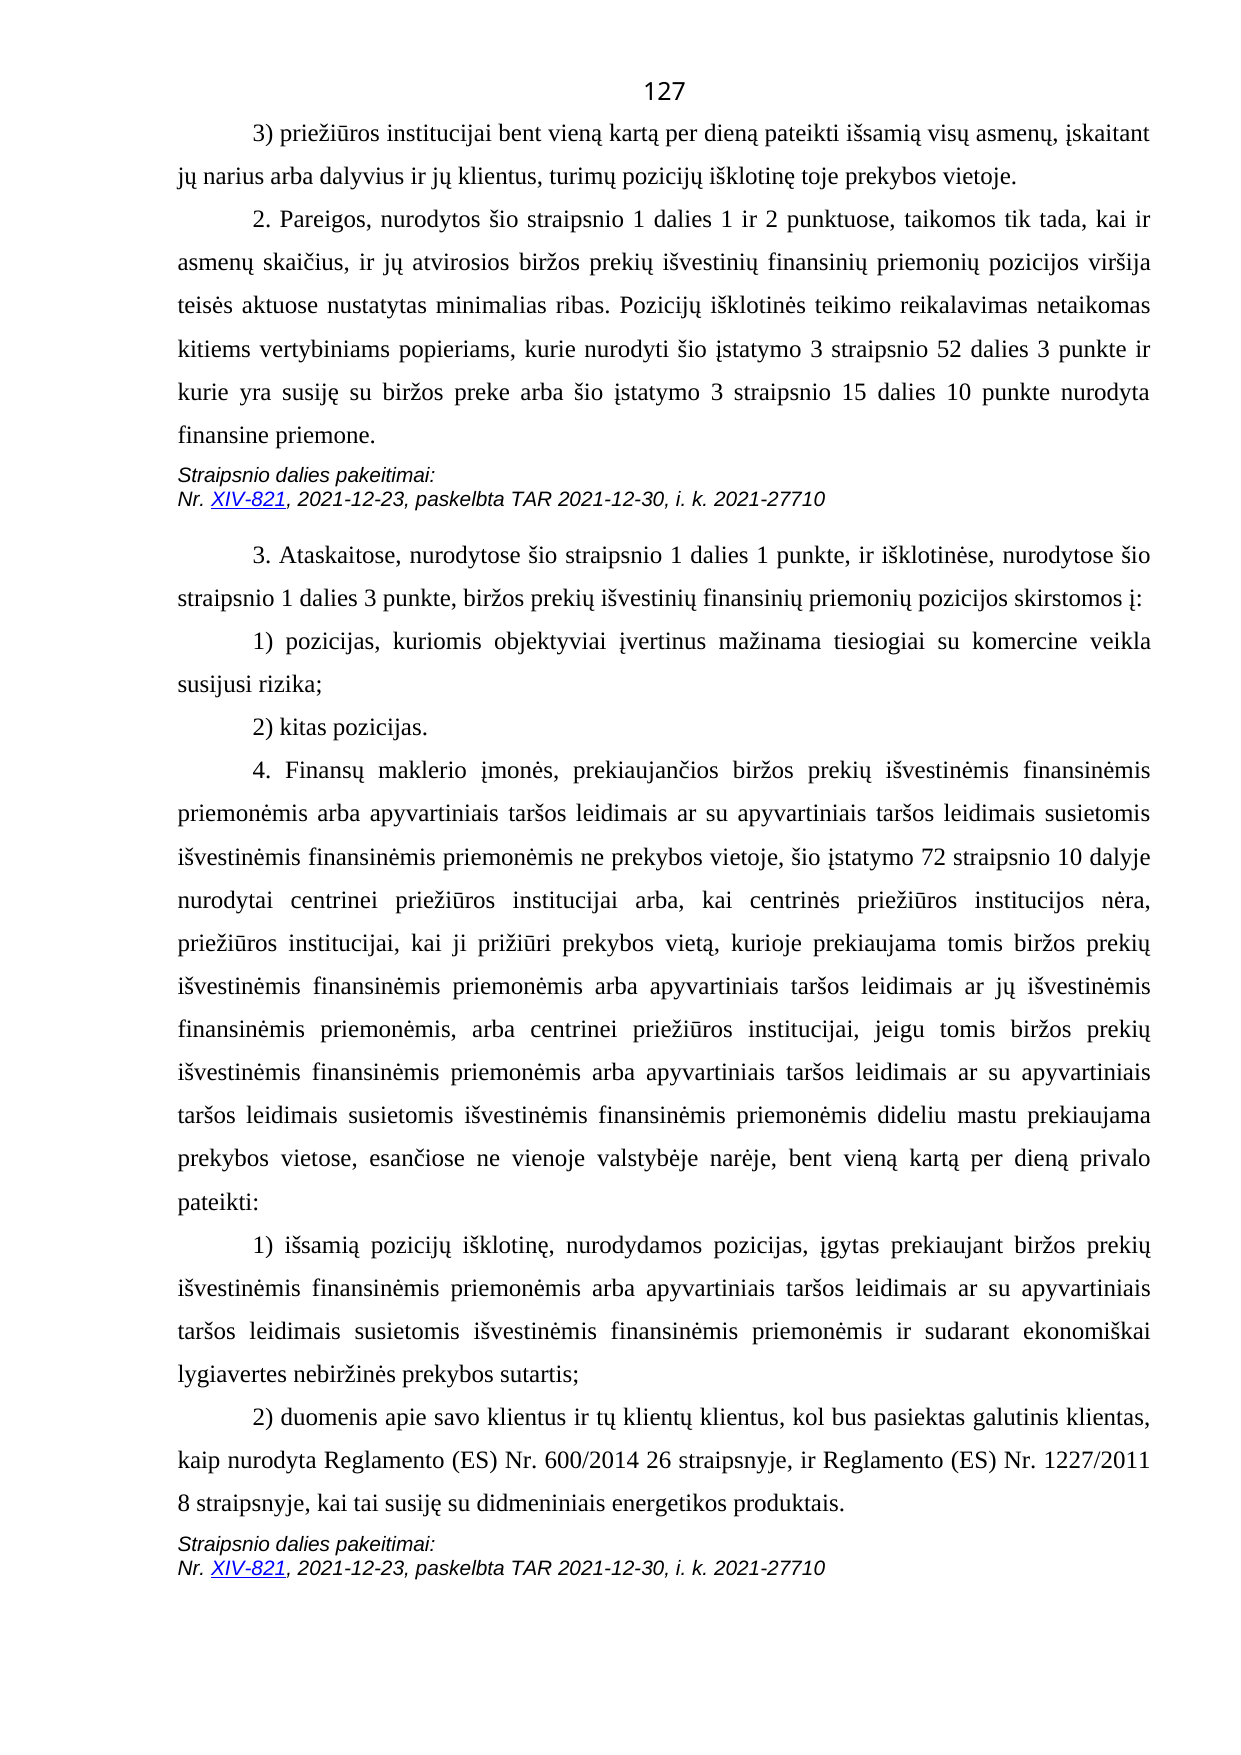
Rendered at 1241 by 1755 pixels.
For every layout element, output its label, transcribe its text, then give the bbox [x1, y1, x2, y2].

text 2) duomenis apie savo klientus ir tų klientų klientus, kol bus pasiektas galutinis klientas, kaip nurodyta Reglamento (ES) Nr. 600/2014 26 straipsnyje, ir Reglamento (ES) Nr. 1227/2011 8 straipsnyje, kai tai susiję su didmeniniais energetikos produktais. [177, 1402, 1152, 1517]
text 1) pozicijas, kuriomis objektyviai įvertinus mažinama tiesiogiai su komercine veikla susijusi rizika; [177, 626, 1152, 698]
text Nr. XIV-821, 2021-12-23, paskelbta TAR 2021-12-30, i. k. 2021-27710 [177, 1556, 1152, 1579]
text 3. Ataskaitose, nurodytose šio straipsnio 1 dalies 1 punkte, ir išklotinėse, nurodytose šio straipsnio 1 dalies 3 punkte, biržos prekių išvestinių finansinių priemonių pozicijos skirstomos į: [177, 540, 1152, 612]
text 3) priežiūros institucijai bent vieną kartą per dieną pateikti išsamią visų asmenų, įskaitant jų narius arba dalyvius ir jų klientus, turimų pozicijų išklotinę toje prekybos vietoje. [177, 118, 1152, 190]
text Straipsnio dalies pakeitimai: [177, 1532, 1152, 1556]
text 2) kitas pozicijas. [177, 712, 1152, 741]
text 2. Pareigos, nurodytos šio straipsnio 1 dalies 1 ir 2 punktuose, taikomos tik tada, kai ir asmenų skaičius, ir jų atvirosios biržos prekių išvestinių finansinių priemonių pozicijos viršija teisės aktuose nustatytas minimalias ribas. Pozicijų išklotinės teikimo reikalavimas netaikomas kitiems vertybiniams popieriams, kurie nurodyti šio įstatymo 3 straipsnio 52 dalies 3 punkte ir kurie yra susiję su biržos preke arba šio įstatymo 3 straipsnio 15 dalies 10 punkte nurodyta finansine priemone. [177, 204, 1152, 449]
text Nr. XIV-821, 2021-12-23, paskelbta TAR 2021-12-30, i. k. 2021-27710 [177, 487, 1152, 511]
text 1) išsamią pozicijų išklotinę, nurodydamos pozicijas, įgytas prekiaujant biržos prekių išvestinėmis finansinėmis priemonėmis arba apyvartiniais taršos leidimais ar su apyvartiniais taršos leidimais susietomis išvestinėmis finansinėmis priemonėmis ir sudarant ekonomiškai lygiavertes nebiržinės prekybos sutartis; [177, 1230, 1152, 1388]
text Straipsnio dalies pakeitimai: [177, 463, 1152, 487]
text 4. Finansų maklerio įmonės, prekiaujančios biržos prekių išvestinėmis finansinėmis priemonėmis arba apyvartiniais taršos leidimais ar su apyvartiniais taršos leidimais susietomis išvestinėmis finansinėmis priemonėmis ne prekybos vietoje, šio įstatymo 72 straipsnio 10 dalyje nurodytai centrinei priežiūros institucijai arba, kai centrinės priežiūros institucijos nėra, priežiūros institucijai, kai ji prižiūri prekybos vietą, kurioje prekiaujama tomis biržos prekių išvestinėmis finansinėmis priemonėmis arba apyvartiniais taršos leidimais ar jų išvestinėmis finansinėmis priemonėmis, arba centrinei priežiūros institucijai, jeigu tomis biržos prekių išvestinėmis finansinėmis priemonėmis arba apyvartiniais taršos leidimais ar su apyvartiniais taršos leidimais susietomis išvestinėmis finansinėmis priemonėmis dideliu mastu prekiaujama prekybos vietose, esančiose ne vienoje valstybėje narėje, bent vieną kartą per dieną privalo pateikti: [177, 755, 1152, 1215]
